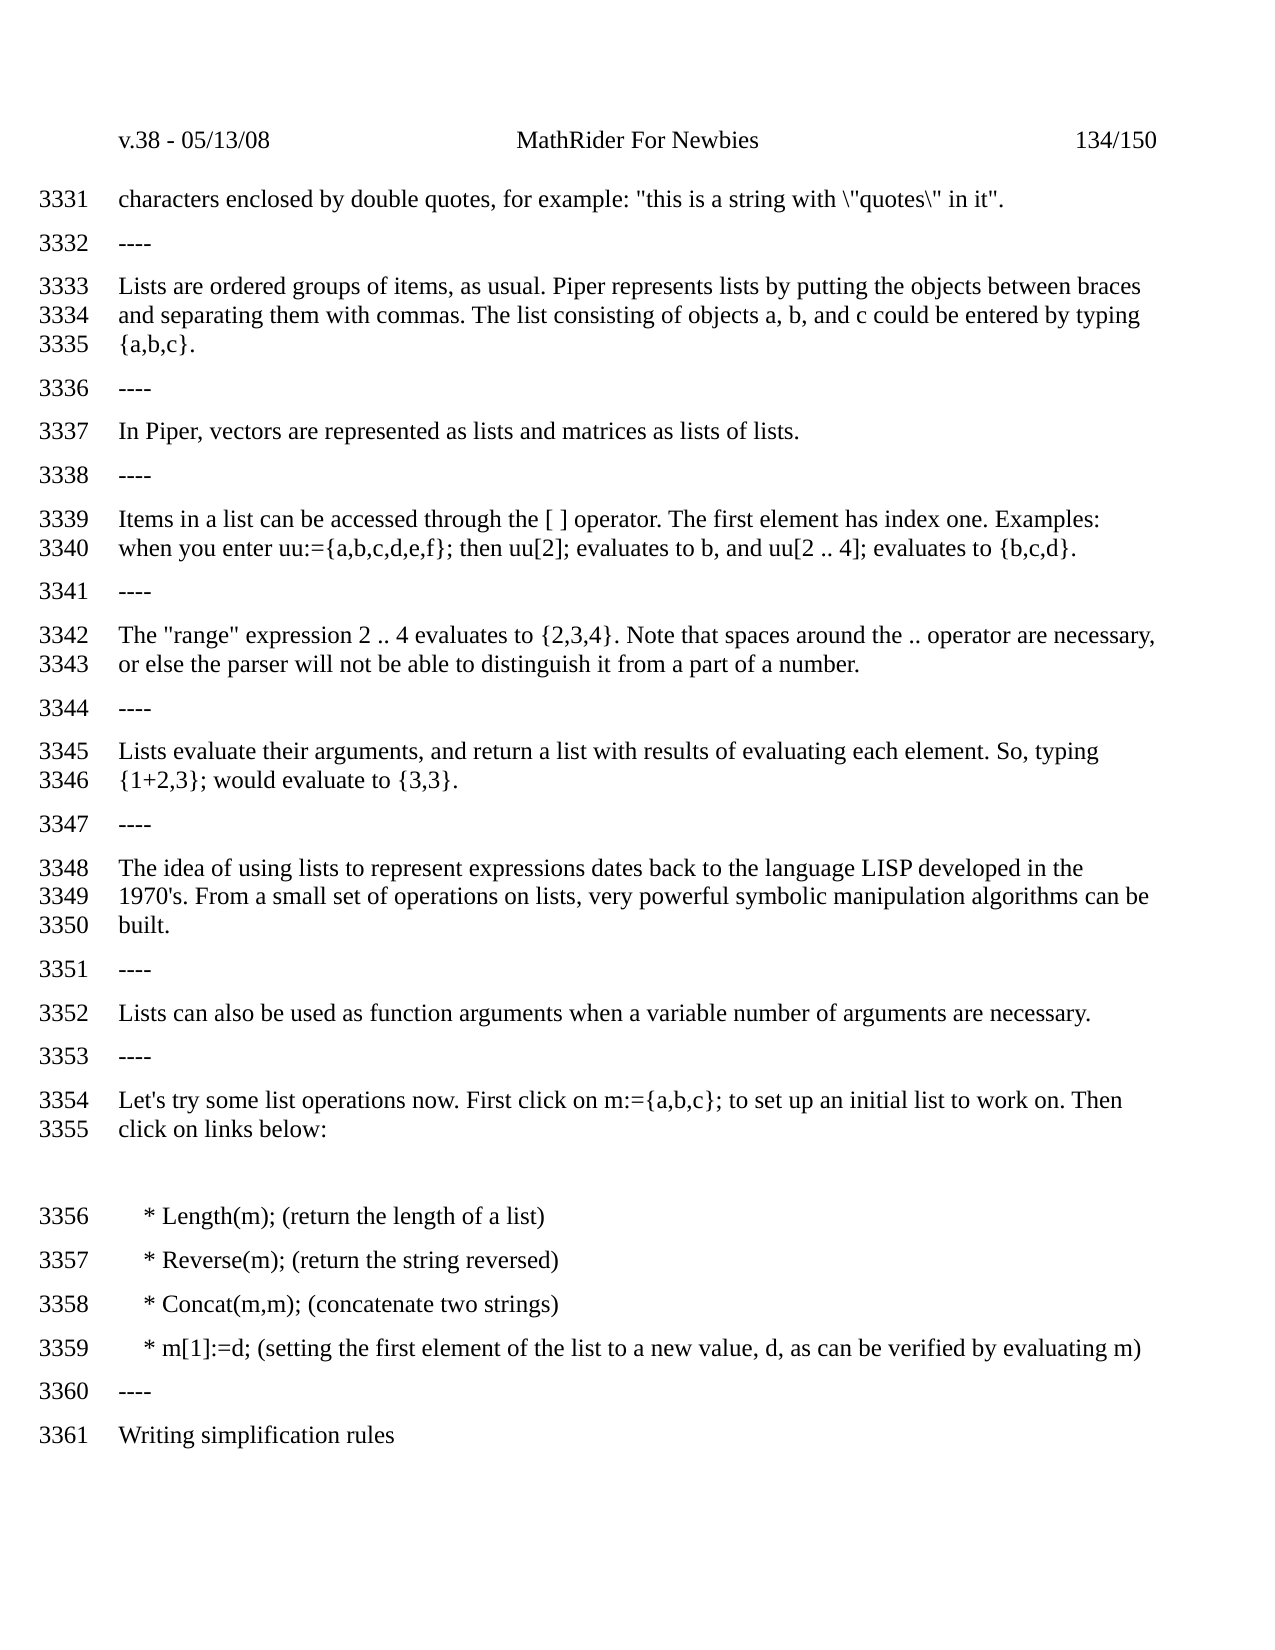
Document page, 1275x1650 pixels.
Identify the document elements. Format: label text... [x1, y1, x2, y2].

text Writing simplification rules [118, 1420, 1157, 1449]
text * Length(m); (return the length of a list) [118, 1201, 1157, 1230]
text Lists evaluate their arguments, and return a list with results of evaluating each element. So, typing {1+2,3}; would evaluate to {3,3}. [118, 736, 1157, 794]
text Lists can also be used as function arguments when a variable number of arguments are necessary. [118, 998, 1157, 1026]
text * m[1]:=d; (setting the first element of the list to a new value, d, as can be verified by evaluating m) [118, 1333, 1157, 1361]
text ---- [118, 1041, 1157, 1070]
text Let's try some list operations now. First click on m:={a,b,c}; to set up an initial list to work on. Then click on links below: [118, 1085, 1157, 1143]
text ---- [118, 954, 1157, 983]
text * Concat(m,m); (concatenate two strings) [118, 1289, 1157, 1318]
text * Reverse(m); (return the string reversed) [118, 1245, 1157, 1274]
text ---- [118, 1376, 1157, 1405]
text ---- [118, 228, 1157, 256]
text Lists are ordered groups of items, as usual. Piper represents lists by putting the objects between braces and separating them with commas. The list consisting of objects a, b, and c could be entered by typing {a,b,c}. [118, 271, 1157, 358]
text ---- [118, 809, 1157, 838]
text characters enclosed by double quotes, for example: "this is a string with \"quotes\" in it". [118, 184, 1157, 213]
text The "range" expression 2 .. 4 evaluates to {2,3,4}. Note that spaces around the .. operator are necessary, or else the parser will not be able to distinguish it from a part of a number. [118, 620, 1157, 678]
text In Piper, vectors are represented as lists and matrices as lists of lists. [118, 416, 1157, 445]
text ---- [118, 373, 1157, 401]
text Items in a list can be accessed through the [ ] operator. The first element has index one. Examples: when you enter uu:={a,b,c,d,e,f}; then uu[2]; evaluates to b, and uu[2 .. 4]; evaluates to {b,c,d}. [118, 504, 1157, 561]
text ---- [118, 693, 1157, 721]
text The idea of using lists to represent expressions dates back to the language LISP developed in the 1970's. From a small set of operations on lists, very powerful symbolic manipulation algorithms can be built. [118, 853, 1157, 939]
text ---- [118, 576, 1157, 605]
text ---- [118, 460, 1157, 489]
